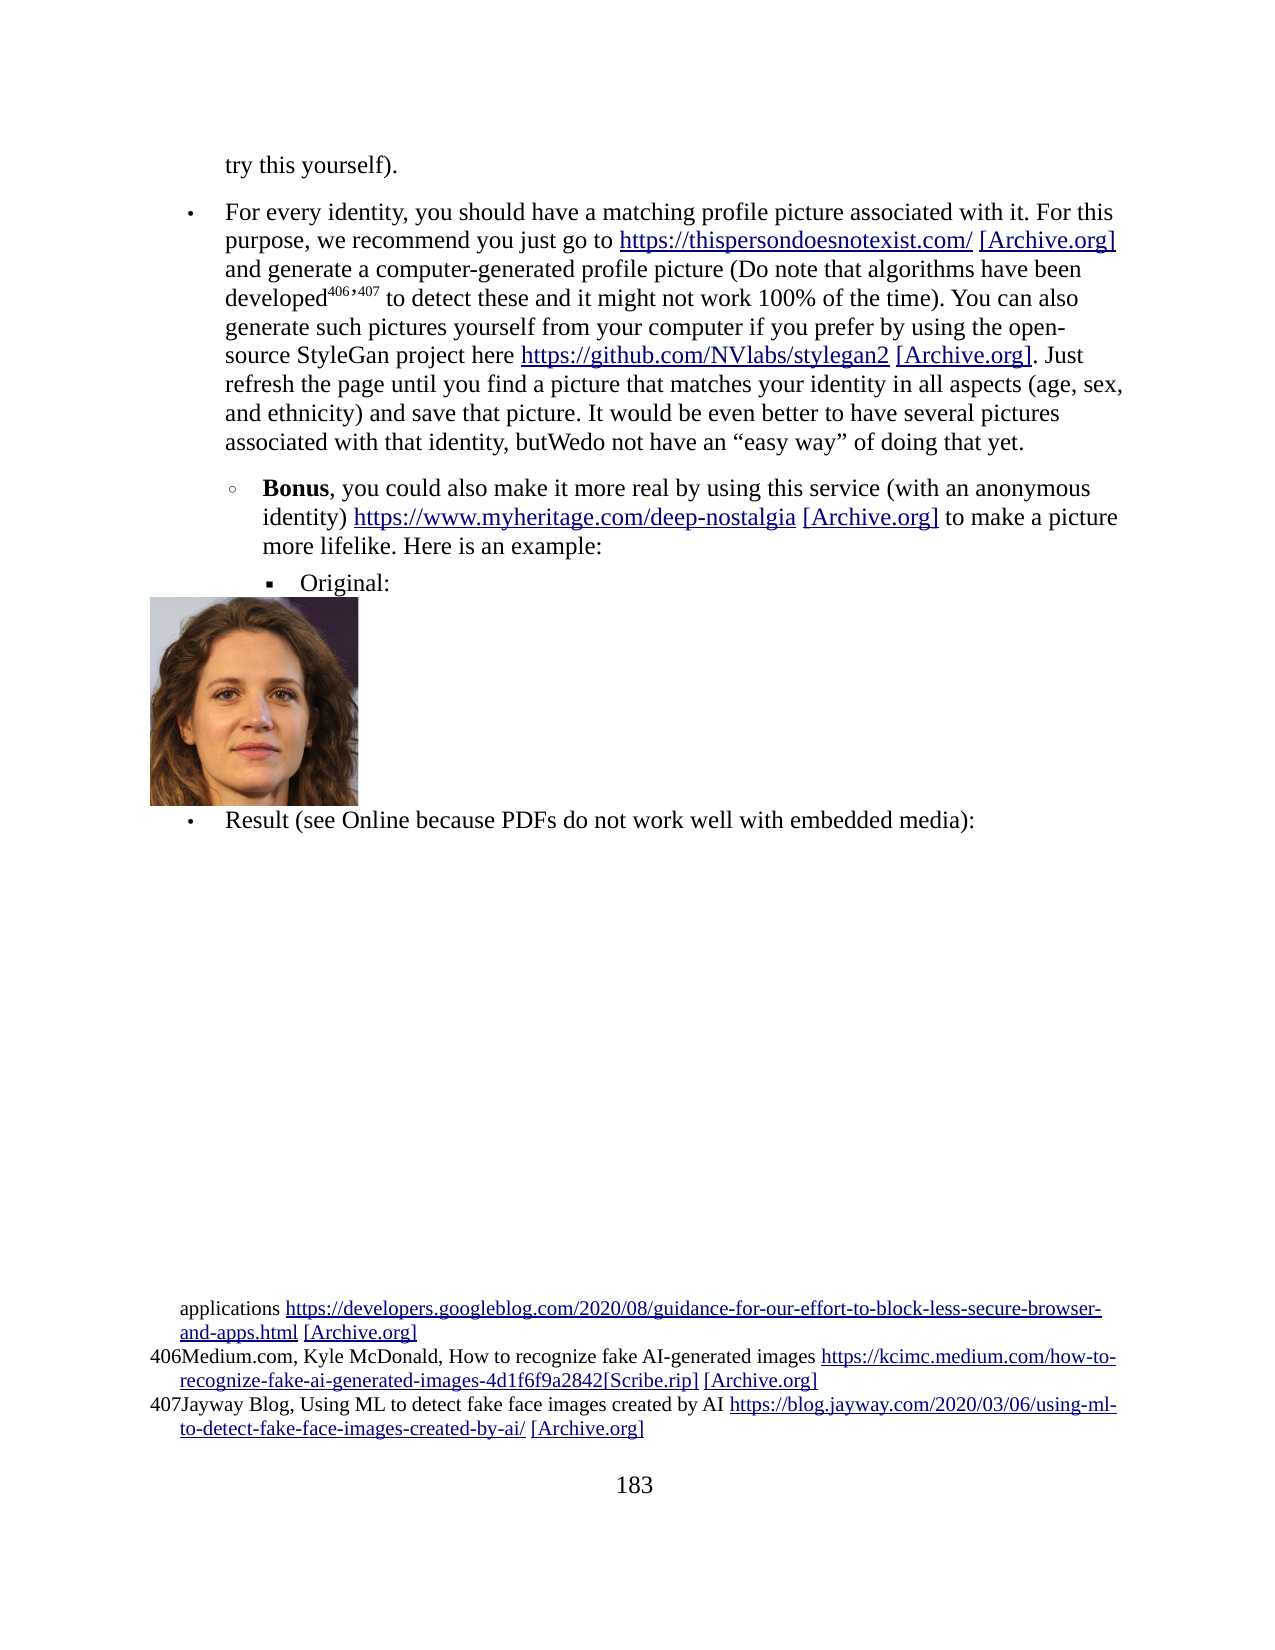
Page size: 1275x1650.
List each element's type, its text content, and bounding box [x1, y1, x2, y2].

list applications https://developers.googleblog.com/2020/08/guidance-for-our-effort-to-block-less-secure-browser-and-apps.html [Archive.org] [150, 1296, 1125, 1344]
list Jayway Blog, Using ML to detect fake face images created by AI https://blog.jayway.com/2020/03/06/using-ml-to-detect-fake-face-images-created-by-ai/ [Archive.org] [150, 1392, 1125, 1440]
list try this yourself). [187, 150, 1125, 179]
list Result (see Online because PDFs do not work well with embedded media): [187, 806, 1125, 834]
list Original: [262, 568, 1125, 597]
picture [150, 597, 359, 806]
list Bonus, you could also make it more real by using this service (with an anonymous identity) https://www.myheritage.com/deep-nostalgia [Archive.org] to make a picture more lifelike. Here is an example: [225, 473, 1125, 559]
list For every identity, you should have a matching profile picture associated with it. For this purpose, we recommend you just go to https://thispersondoesnotexist.com/ [Archive.org] and generate a computer-generated profile picture (Do note that algorithms have been developed’ to detect these and it might not work 100% of the time). You can also generate such pictures yourself from your computer if you prefer by using the open-source StyleGan project here https://github.com/NVlabs/stylegan2 [Archive.org]. Just refresh the page until you find a picture that matches your identity in all aspects (age, sex, and ethnicity) and save that picture. It would be even better to have several pictures associated with that identity, butWedo not have an “easy way” of doing that yet. [187, 197, 1125, 455]
list Medium.com, Kyle McDonald, How to recognize fake AI-generated images https://kcimc.medium.com/how-to-recognize-fake-ai-generated-images-4d1f6f9a2842[Scribe.rip] [Archive.org] [150, 1344, 1125, 1392]
